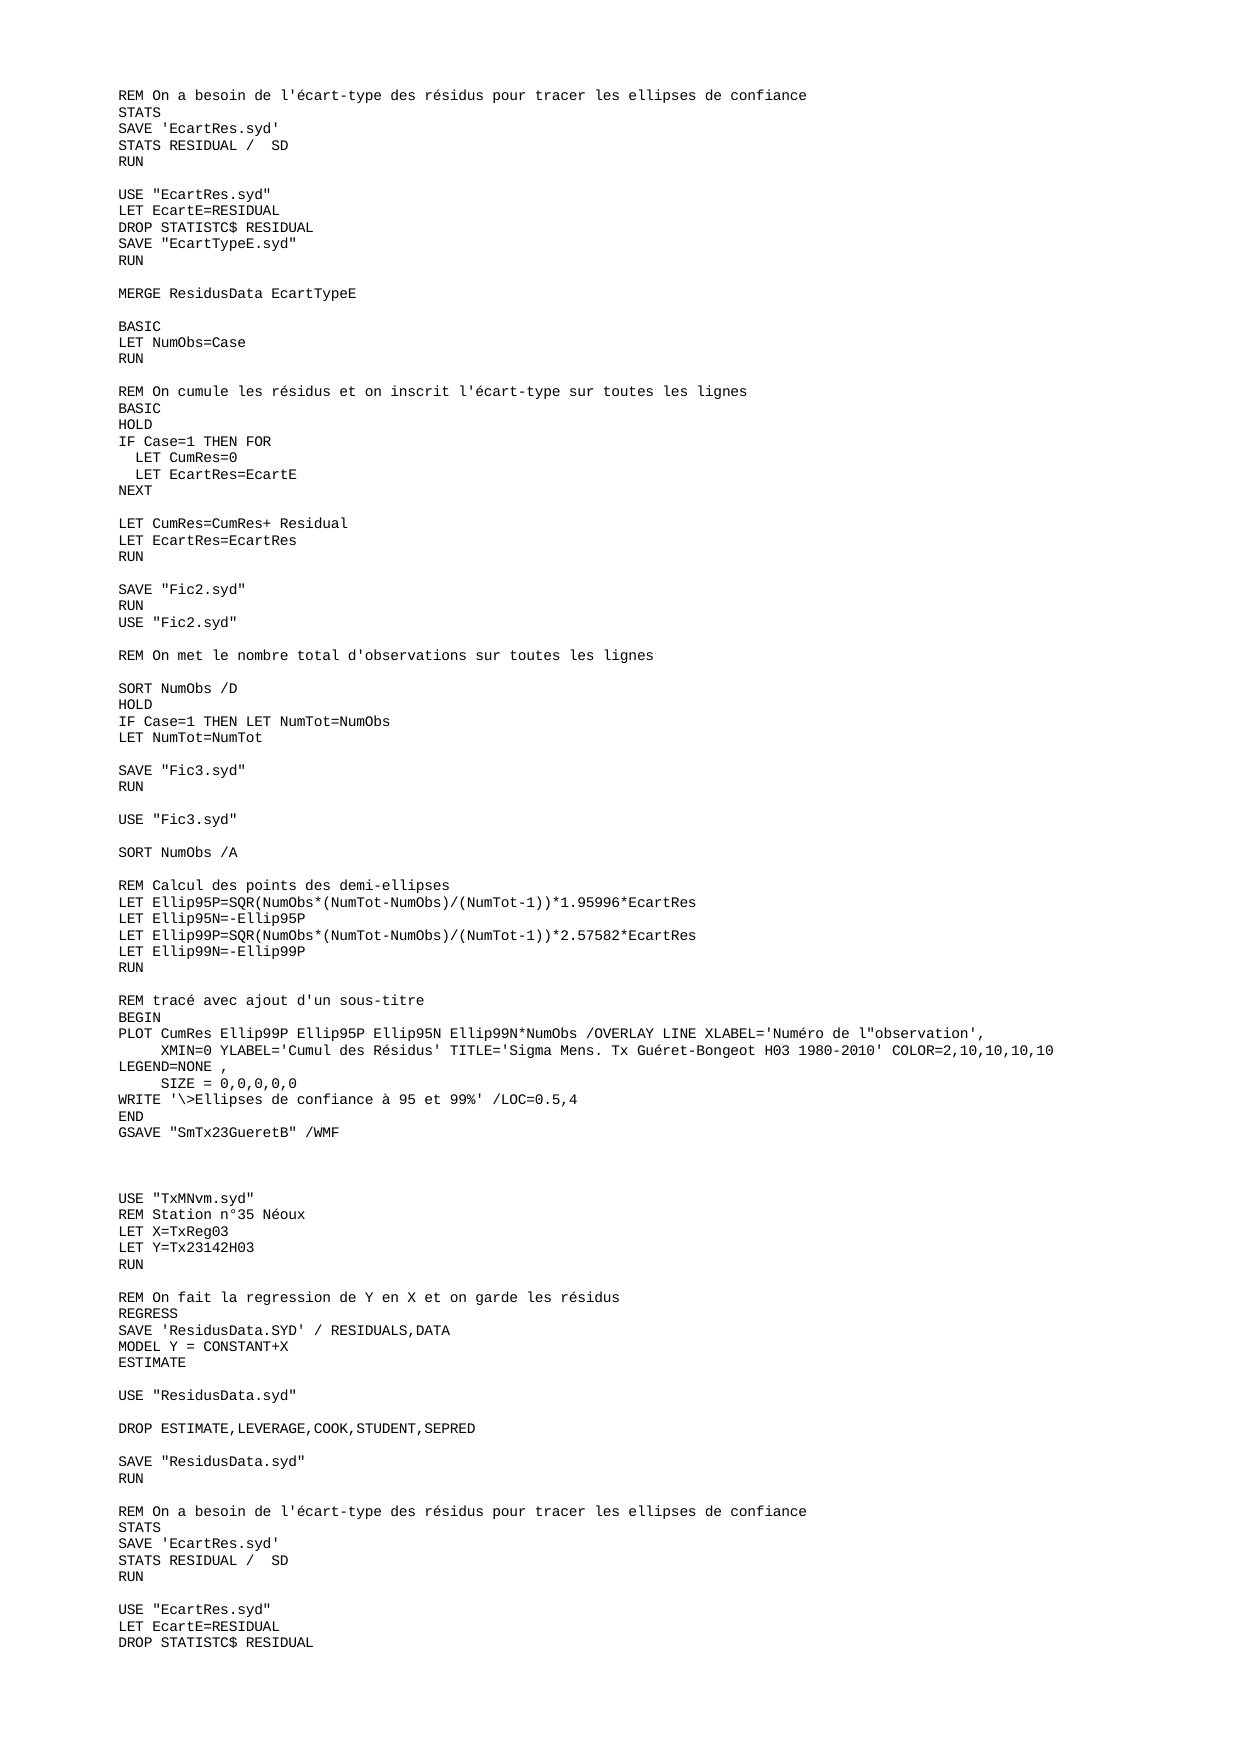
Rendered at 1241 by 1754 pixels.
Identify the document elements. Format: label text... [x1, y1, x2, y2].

text STATS RESIDUAL / SD [118, 138, 1122, 154]
text LET NumTot=NumTot [118, 730, 1122, 747]
text LET Ellip99N=-Ellip99P [118, 944, 1122, 961]
text USE "Fic3.syd" [118, 813, 1122, 829]
text STATS [118, 105, 1122, 121]
text SAVE "EcartTypeE.syd" [118, 237, 1122, 253]
text LET NumObs=Case [118, 335, 1122, 352]
text REM Station n°35 Néoux [118, 1208, 1122, 1224]
text SAVE 'ResidusData.SYD' / RESIDUALS,DATA [118, 1323, 1122, 1339]
text NEXT [118, 483, 1122, 500]
text USE "TxMNvm.syd" [118, 1191, 1122, 1208]
text DROP STATISTC$ RESIDUAL [118, 1636, 1122, 1652]
text LET Ellip95N=-Ellip95P [118, 911, 1122, 928]
text REM On fait la regression de Y en X et on garde les résidus [118, 1290, 1122, 1306]
text REM On cumule les résidus et on inscrit l'écart-type sur toutes les lignes [118, 385, 1122, 401]
text DROP STATISTC$ RESIDUAL [118, 220, 1122, 237]
text END [118, 1109, 1122, 1125]
text SIZE = 0,0,0,0,0 [118, 1076, 1122, 1092]
text RUN [118, 154, 1122, 171]
text REM On met le nombre total d'observations sur toutes les lignes [118, 648, 1122, 664]
text MODEL Y = CONSTANT+X [118, 1339, 1122, 1356]
text LET EcartE=RESIDUAL [118, 1619, 1122, 1636]
text SAVE "ResidusData.syd" [118, 1454, 1122, 1471]
text USE "EcartRes.syd" [118, 1603, 1122, 1619]
text RUN [118, 253, 1122, 269]
text RUN [118, 352, 1122, 368]
text HOLD [118, 418, 1122, 434]
text SAVE "Fic2.syd" [118, 582, 1122, 599]
text BASIC [118, 319, 1122, 335]
text LET X=TxReg03 [118, 1224, 1122, 1241]
text RUN [118, 1471, 1122, 1487]
text LET Y=Tx23142H03 [118, 1241, 1122, 1257]
text LET CumRes=CumRes+ Residual [118, 516, 1122, 533]
text LET Ellip95P=SQR(NumObs*(NumTot-NumObs)/(NumTot-1))*1.95996*EcartRes [118, 895, 1122, 911]
text REGRESS [118, 1306, 1122, 1323]
text USE "EcartRes.syd" [118, 187, 1122, 204]
text RUN [118, 599, 1122, 615]
text SAVE 'EcartRes.syd' [118, 121, 1122, 138]
text USE "Fic2.syd" [118, 615, 1122, 632]
text USE "ResidusData.syd" [118, 1389, 1122, 1405]
text STATS [118, 1520, 1122, 1537]
text LET CumRes=0 [118, 451, 1122, 467]
text IF Case=1 THEN FOR [118, 434, 1122, 451]
text DROP ESTIMATE,LEVERAGE,COOK,STUDENT,SEPRED [118, 1422, 1122, 1438]
text LET EcartRes=EcartE [118, 467, 1122, 483]
text RUN [118, 549, 1122, 566]
text RUN [118, 780, 1122, 796]
text SAVE "Fic3.syd" [118, 763, 1122, 780]
text LET EcartE=RESIDUAL [118, 204, 1122, 220]
text BEGIN [118, 1010, 1122, 1027]
text GSAVE "SmTx23GueretB" /WMF [118, 1125, 1122, 1142]
text SORT NumObs /A [118, 846, 1122, 862]
text REM Calcul des points des demi-ellipses [118, 878, 1122, 895]
text RUN [118, 1257, 1122, 1273]
text SAVE 'EcartRes.syd' [118, 1537, 1122, 1553]
text RUN [118, 1570, 1122, 1586]
text REM On a besoin de l'écart-type des résidus pour tracer les ellipses de confiance [118, 1504, 1122, 1520]
text RUN [118, 961, 1122, 977]
text LET Ellip99P=SQR(NumObs*(NumTot-NumObs)/(NumTot-1))*2.57582*EcartRes [118, 928, 1122, 944]
text SORT NumObs /D [118, 681, 1122, 697]
text XMIN=0 YLABEL='Cumul des Résidus' TITLE='Sigma Mens. Tx Guéret-Bongeot H03 1980-2010' COLOR=2,10,10,10,10 LEGEND=NONE , [118, 1043, 1122, 1076]
text HOLD [118, 697, 1122, 714]
text REM On a besoin de l'écart-type des résidus pour tracer les ellipses de confiance [118, 88, 1122, 105]
text PLOT CumRes Ellip99P Ellip95P Ellip95N Ellip99N*NumObs /OVERLAY LINE XLABEL='Numéro de l"observation', [118, 1027, 1122, 1043]
text WRITE '\>Ellipses de confiance à 95 et 99%' /LOC=0.5,4 [118, 1092, 1122, 1109]
text MERGE ResidusData EcartTypeE [118, 286, 1122, 302]
text ESTIMATE [118, 1356, 1122, 1372]
text REM tracé avec ajout d'un sous-titre [118, 994, 1122, 1010]
text BASIC [118, 401, 1122, 418]
text IF Case=1 THEN LET NumTot=NumObs [118, 714, 1122, 730]
text STATS RESIDUAL / SD [118, 1553, 1122, 1570]
text LET EcartRes=EcartRes [118, 533, 1122, 549]
